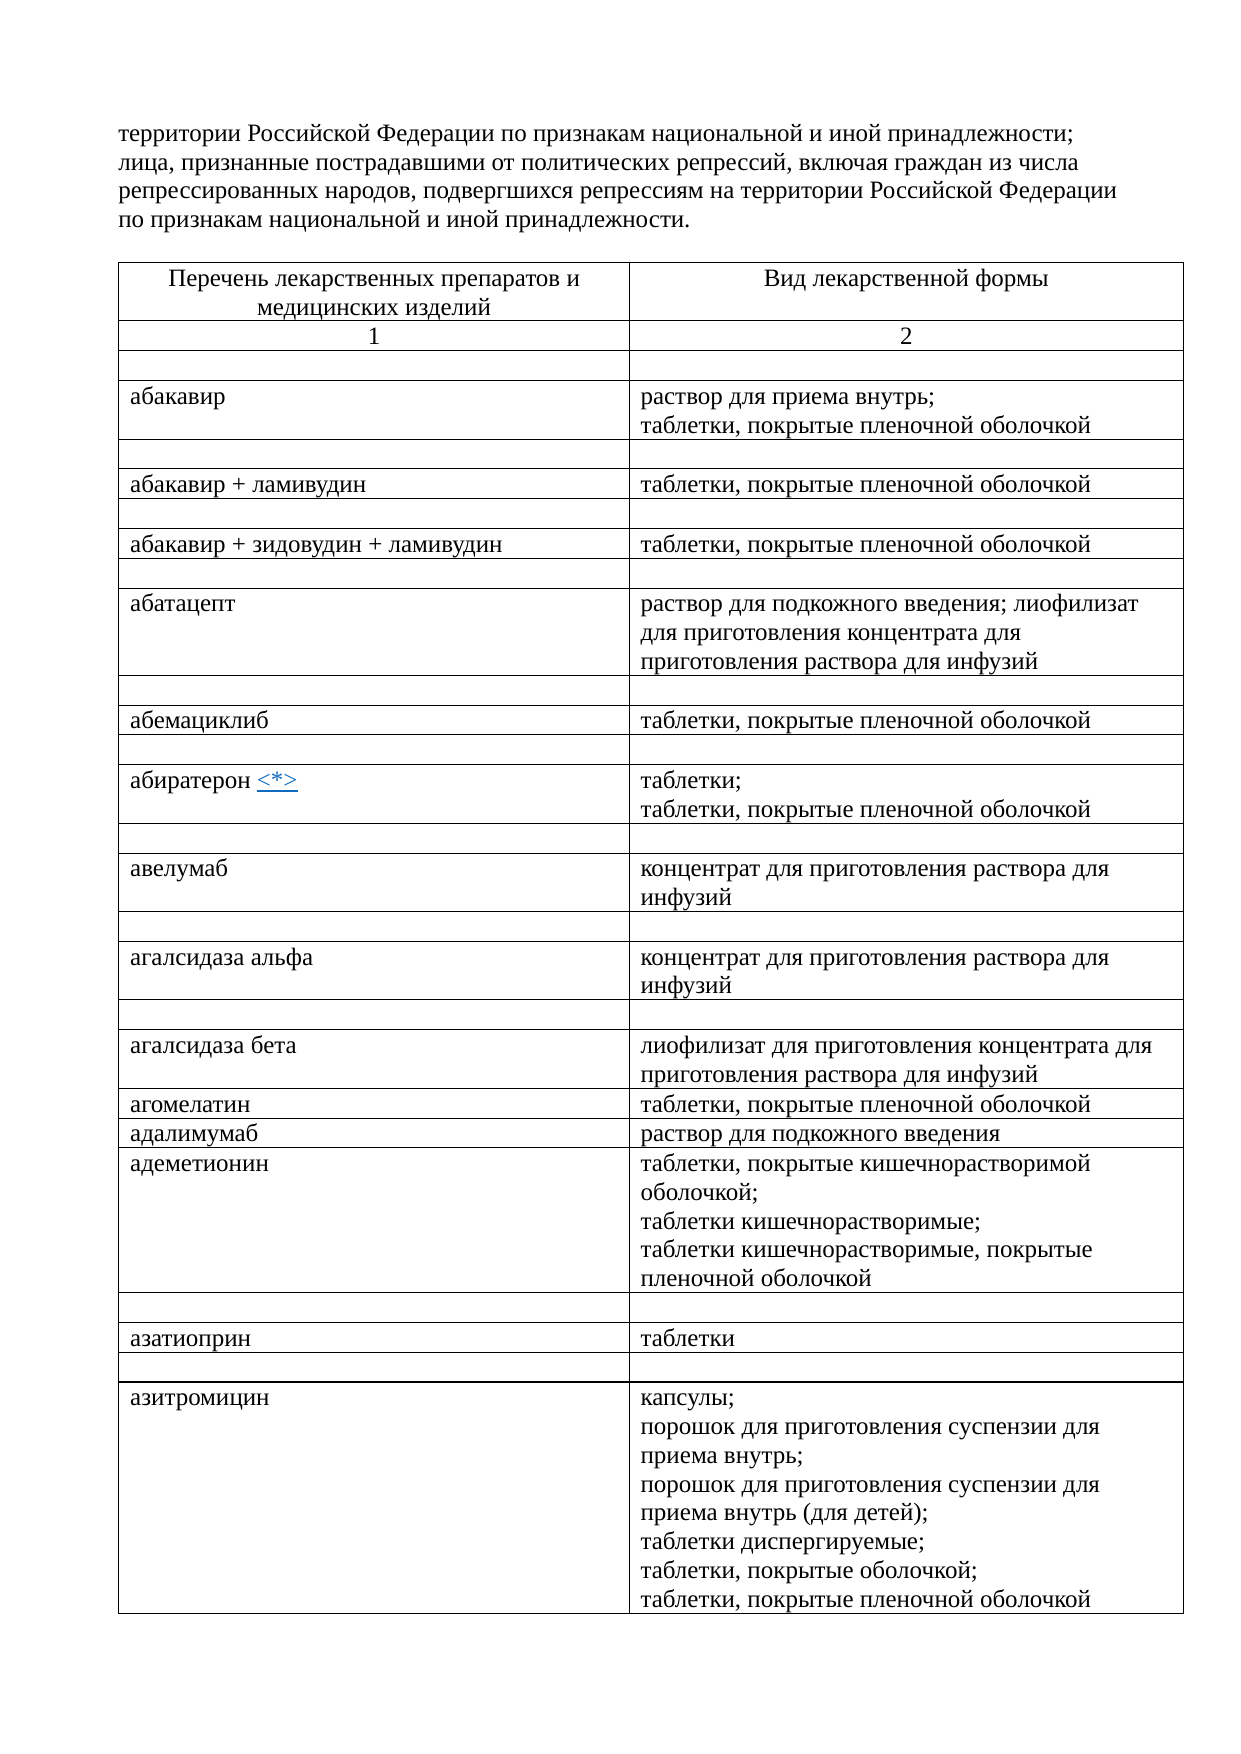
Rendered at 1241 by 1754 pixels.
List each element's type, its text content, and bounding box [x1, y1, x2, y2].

table_header Вид лекарственной формы [630, 263, 1183, 320]
table_cell агалсидаза бета [119, 1030, 629, 1088]
table_cell адалимумаб [119, 1119, 629, 1147]
table_cell агалсидаза альфа [119, 942, 629, 999]
table_cell капсулы; порошок для приготовления суспензии для приема внутрь; порошок для приготовления суспензии для приема внутрь (для детей); таблетки диспергируемые; таблетки, покрытые оболочкой; таблетки, покрытые пленочной оболочкой [630, 1383, 1183, 1612]
table_cell таблетки, покрытые пленочной оболочкой [630, 469, 1183, 498]
table_cell азатиоприн [119, 1323, 629, 1352]
table_cell таблетки, покрытые пленочной оболочкой [630, 706, 1183, 734]
table_cell абакавир + зидовудин + ламивудин [119, 529, 629, 558]
table_cell абакавир + ламивудин [119, 469, 629, 498]
table_cell [119, 824, 629, 852]
table_cell [630, 440, 1183, 468]
table_cell [630, 1293, 1183, 1322]
table_cell [119, 559, 629, 587]
text территории Российской Федерации по признакам национальной и иной принадлежности; лица, признанные пострадавшими от политических репрессий, включая граждан из числа репрессированных народов, подвергшихся репрессиям на территории Российской Федерации по признакам национальной и иной принадлежности. [118, 118, 1122, 233]
table_cell раствор для подкожного введения; лиофилизат для приготовления концентрата для приготовления раствора для инфузий [630, 589, 1183, 675]
table_cell [630, 912, 1183, 941]
table_cell [630, 499, 1183, 528]
table_cell [630, 1000, 1183, 1029]
table_cell [630, 676, 1183, 704]
table_cell азитромицин [119, 1383, 629, 1612]
table_cell [119, 1353, 629, 1381]
table_cell лиофилизат для приготовления концентрата для приготовления раствора для инфузий [630, 1030, 1183, 1088]
table_cell [119, 499, 629, 528]
table_cell таблетки, покрытые кишечнорастворимой оболочкой; таблетки кишечнорастворимые; таблетки кишечнорастворимые, покрытые пленочной оболочкой [630, 1148, 1183, 1292]
table_cell раствор для подкожного введения [630, 1119, 1183, 1147]
table_cell [630, 735, 1183, 764]
table_cell [119, 676, 629, 704]
table_cell адеметионин [119, 1148, 629, 1292]
table_cell [630, 559, 1183, 587]
table_cell абатацепт [119, 589, 629, 675]
table_cell [119, 440, 629, 468]
table_cell [119, 912, 629, 941]
table_cell авелумаб [119, 854, 629, 911]
table_cell [119, 1293, 629, 1322]
table_cell 1 [119, 321, 629, 350]
table_cell [630, 824, 1183, 852]
table_cell [630, 1353, 1183, 1381]
table_cell абакавир [119, 381, 629, 438]
table_cell [119, 351, 629, 380]
table_cell [119, 1000, 629, 1029]
table_cell [630, 351, 1183, 380]
table_header Перечень лекарственных препаратов и медицинских изделий [119, 263, 629, 320]
table_cell концентрат для приготовления раствора для инфузий [630, 942, 1183, 999]
table_cell [119, 735, 629, 764]
table_cell таблетки [630, 1323, 1183, 1352]
table_cell агомелатин [119, 1089, 629, 1117]
table_cell таблетки; таблетки, покрытые пленочной оболочкой [630, 765, 1183, 823]
table_cell абиратерон <*> [119, 765, 629, 823]
table_cell раствор для приема внутрь; таблетки, покрытые пленочной оболочкой [630, 381, 1183, 438]
table_cell абемациклиб [119, 706, 629, 734]
table_cell 2 [630, 321, 1183, 350]
table_cell концентрат для приготовления раствора для инфузий [630, 854, 1183, 911]
table_cell таблетки, покрытые пленочной оболочкой [630, 1089, 1183, 1117]
table_cell таблетки, покрытые пленочной оболочкой [630, 529, 1183, 558]
